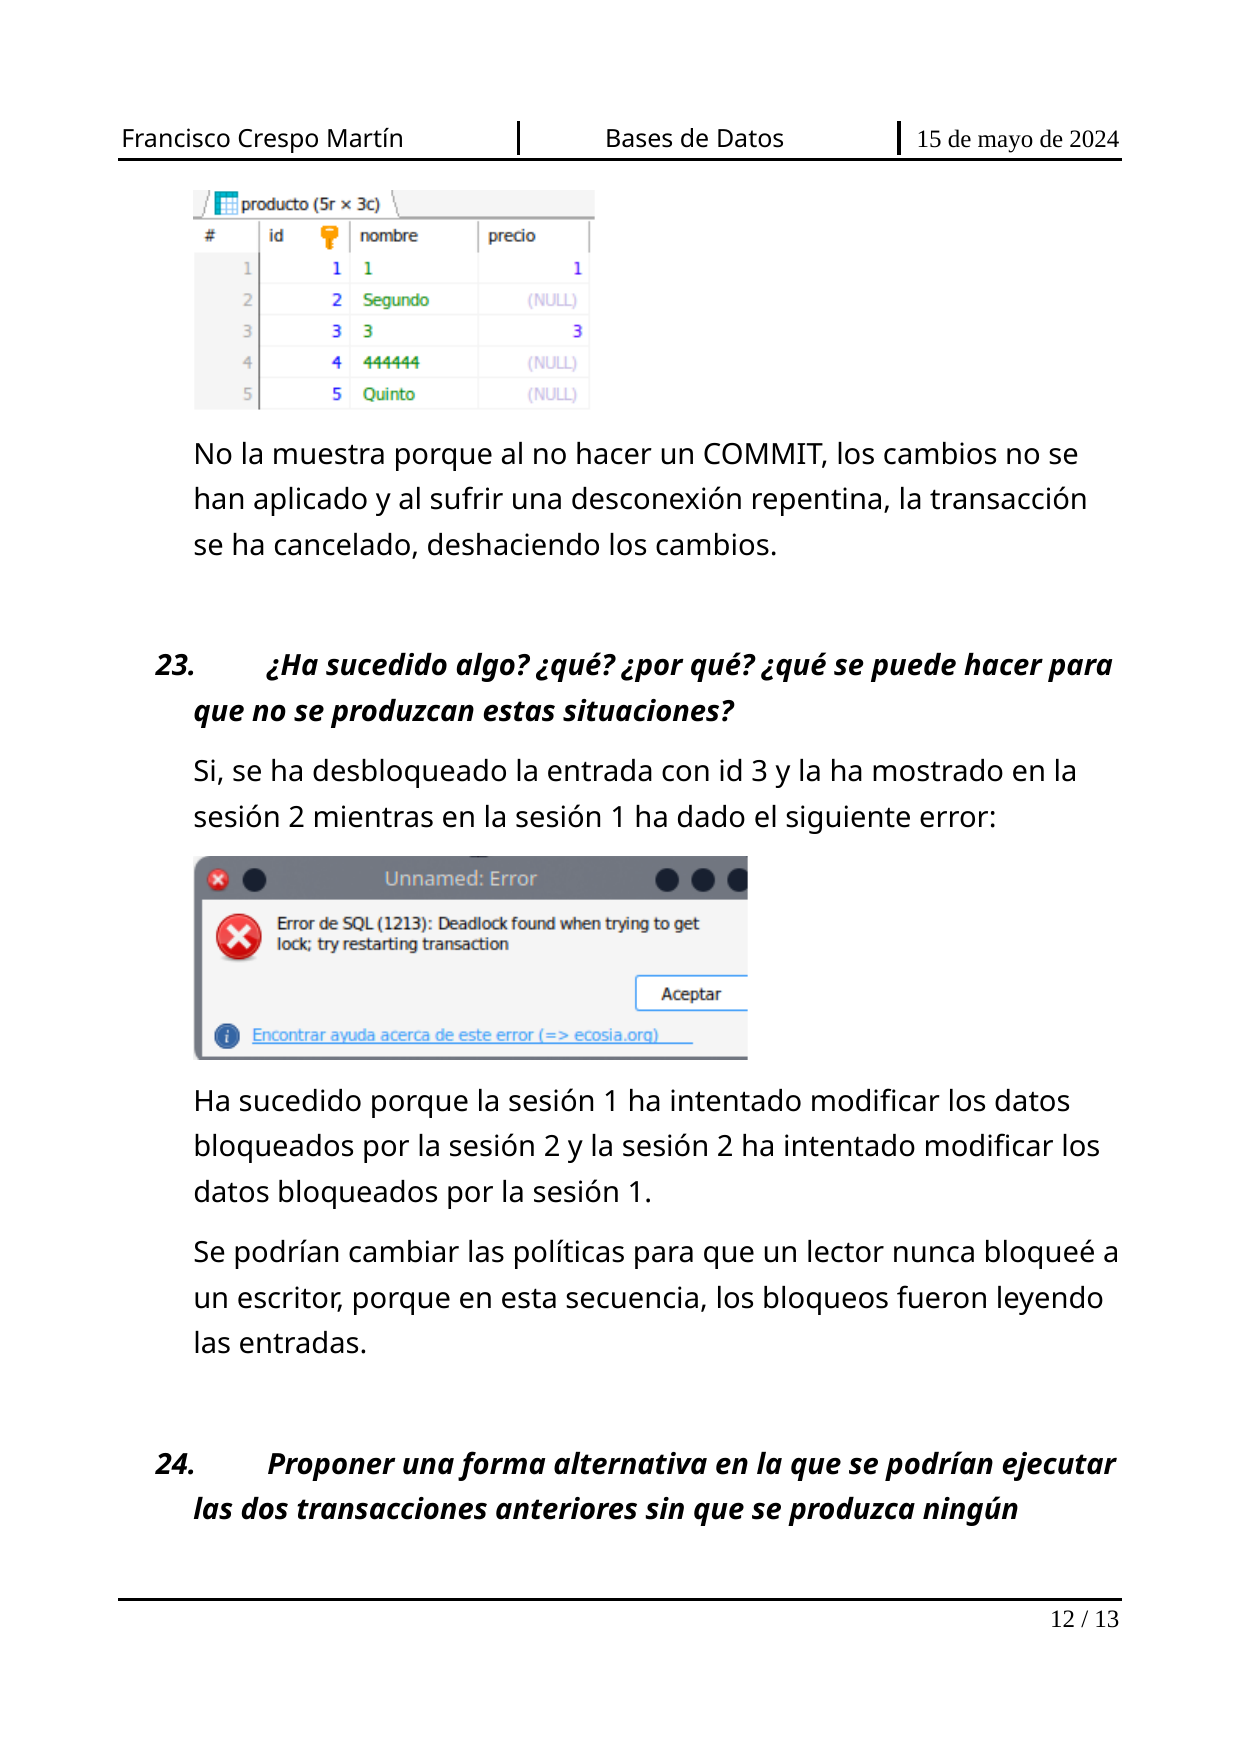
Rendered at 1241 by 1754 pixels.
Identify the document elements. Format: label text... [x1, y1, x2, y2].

list ¿Ha sucedido algo? ¿qué? ¿por qué? ¿qué se puede hacer para que no se produzcan estas situaciones? [156, 644, 1122, 730]
list Se podrían cambiar las políticas para que un lector nunca bloqueé a un escritor, porque en esta secuencia, los bloqueos fueron leyendo las entradas. [156, 1231, 1122, 1362]
list Si, se ha desbloqueado la entrada con id 3 y la ha mostrado en la sesión 2 mientras en la sesión 1 ha dado el siguiente error: [156, 750, 1122, 836]
picture [193, 856, 748, 1060]
picture [193, 190, 595, 413]
list Ha sucedido porque la sesión 1 ha intentado modificar los datos bloqueados por la sesión 2 y la sesión 2 ha intentado modificar los datos bloqueados por la sesión 1. [156, 1080, 1122, 1211]
list Proponer una forma alternativa en la que se podrían ejecutar las dos transacciones anteriores sin que se produzca ningún [156, 1443, 1122, 1528]
list No la muestra porque al no hacer un COMMIT, los cambios no se han aplicado y al sufrir una desconexión repentina, la transacción se ha cancelado, deshaciendo los cambios. [156, 433, 1122, 564]
